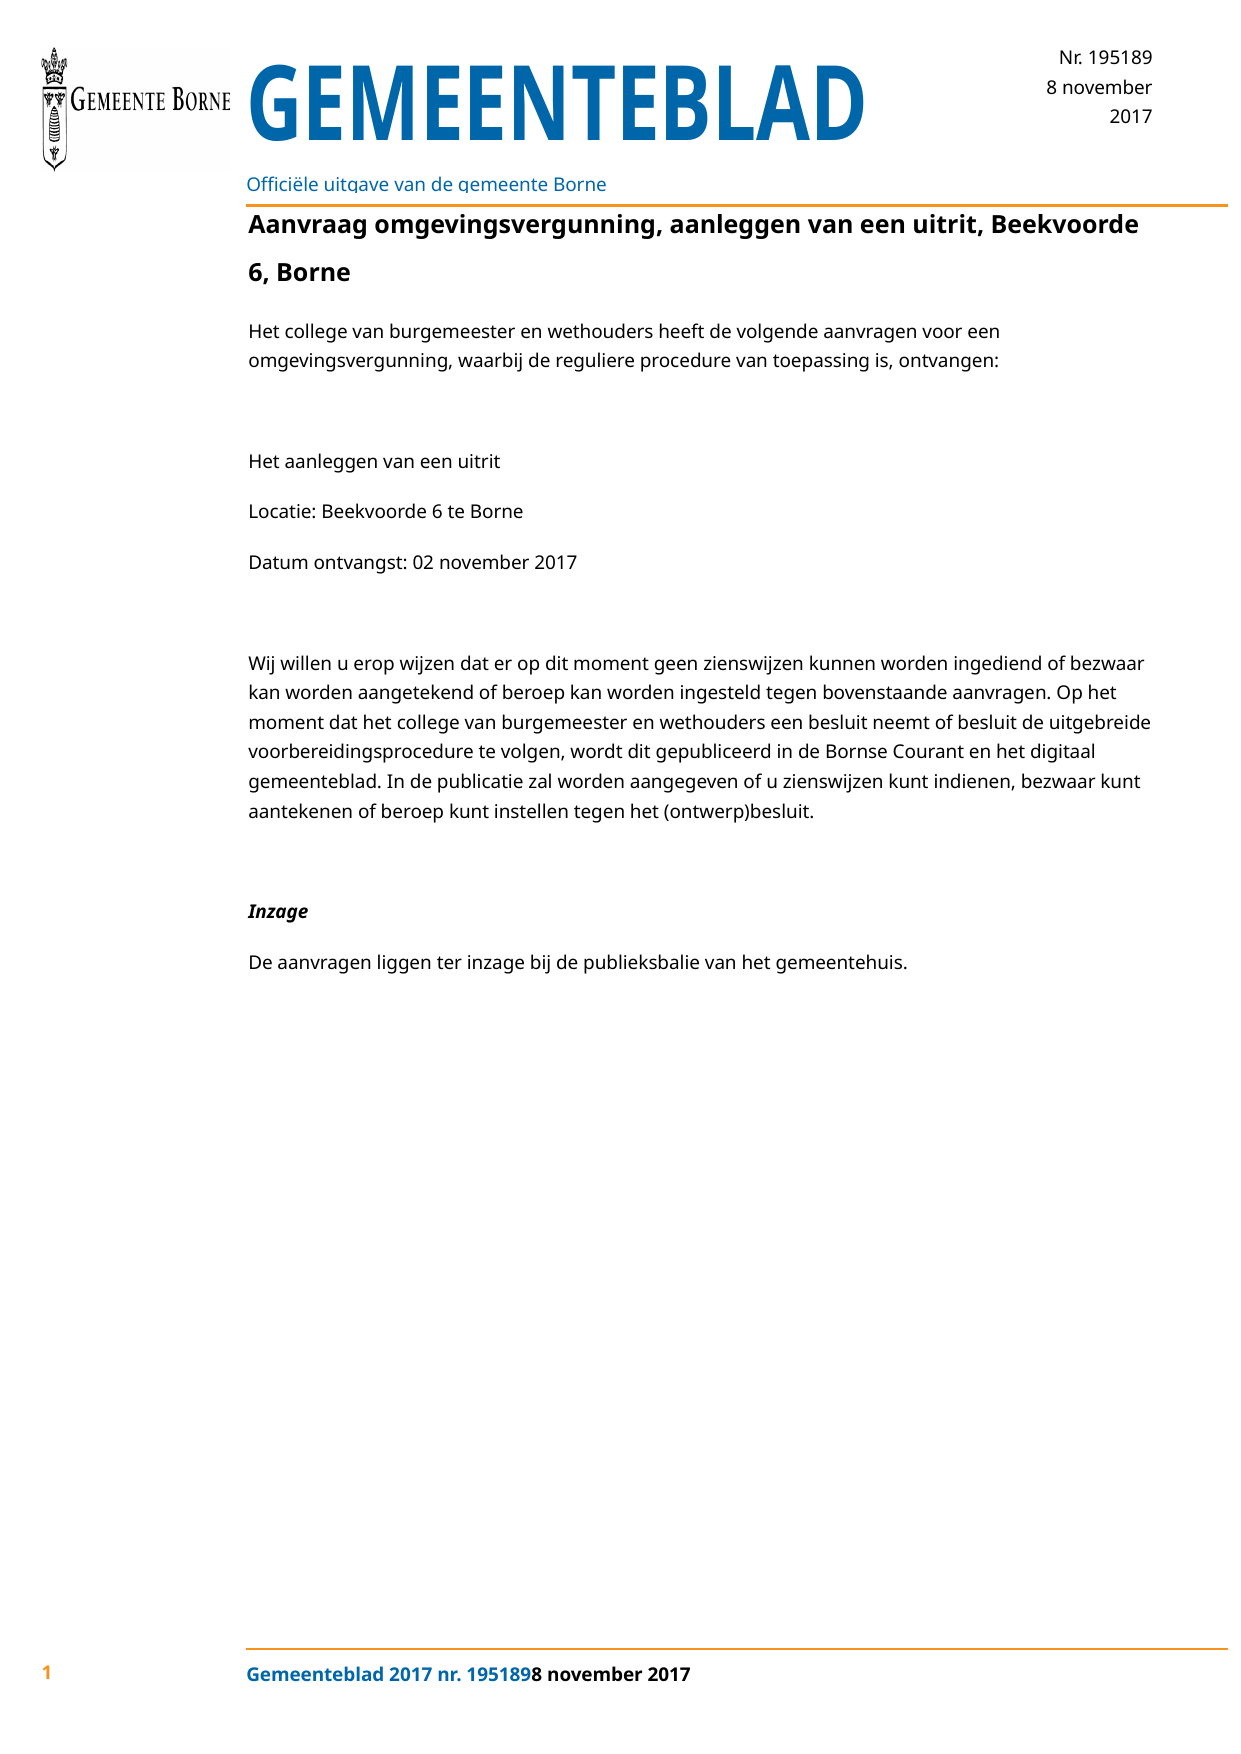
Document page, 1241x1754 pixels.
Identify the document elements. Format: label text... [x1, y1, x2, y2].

text Aanvraag omgevingsvergunning, aanleggen van een uitrit, Beekvoorde 6, Borne [248, 207, 1152, 288]
text Het college van burgemeester en wethouders heeft de volgende aanvragen voor een omgevingsvergunning, waarbij de reguliere procedure van toepassing is, ontvangen: [248, 318, 1152, 373]
text Locatie: Beekvoorde 6 te Borne [248, 499, 1152, 524]
text Wij willen u erop wijzen dat er op dit moment geen zienswijzen kunnen worden ingediend of bezwaar kan worden aangetekend of beroep kan worden ingesteld tegen bovenstaande aanvragen. Op het moment dat het college van burgemeester en wethouders een besluit neemt of besluit de uitgebreide voorbereidingsprocedure te volgen, wordt dit gepubliceerd in de Bornse Courant en het digitaal gemeenteblad. In de publicatie zal worden aangegeven of u zienswijzen kunt indienen, bezwaar kunt aantekenen of beroep kunt instellen tegen het (ontwerp)besluit. [248, 650, 1152, 824]
picture [41, 47, 231, 172]
text Het aanleggen van een uitrit [248, 448, 1152, 474]
text Datum ontvangst: 02 november 2017 [248, 549, 1152, 575]
text Inzage [248, 899, 1152, 924]
text De aanvragen liggen ter inzage bij de publieksbalie van het gemeentehuis. [248, 949, 1152, 975]
